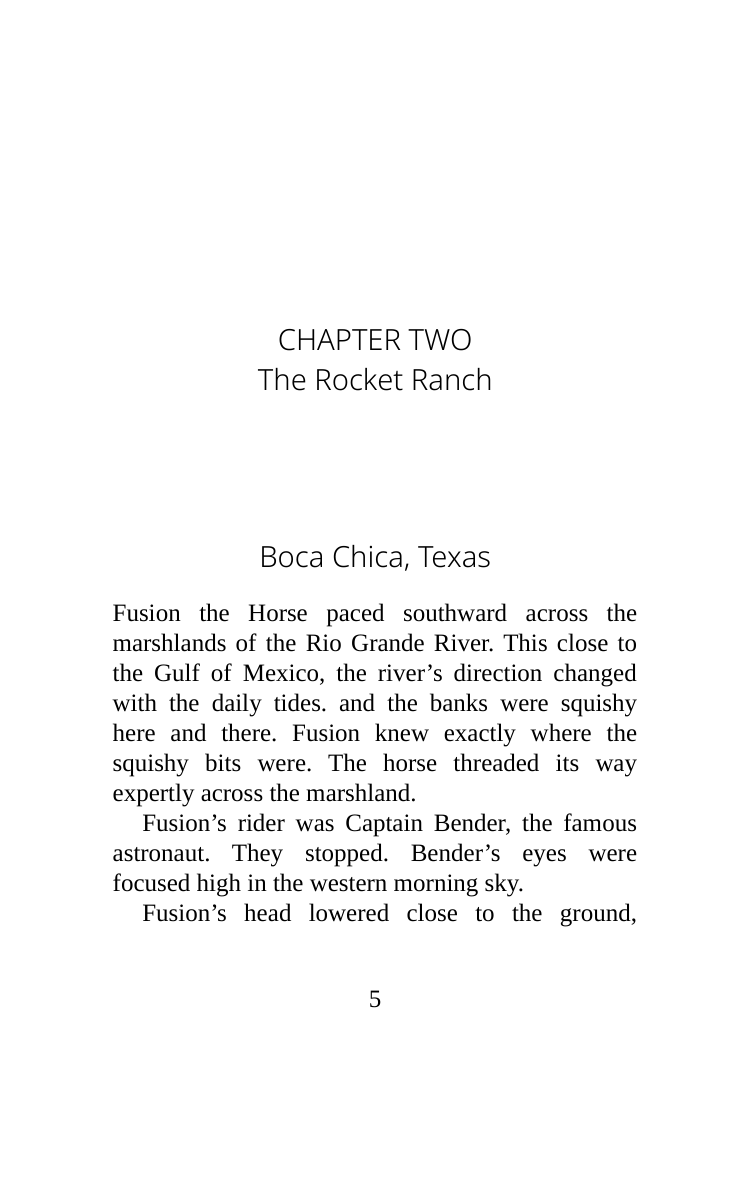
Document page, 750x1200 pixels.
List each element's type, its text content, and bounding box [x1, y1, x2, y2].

subtitle Boca Chica, Texas [112, 536, 637, 576]
text Fusion’s rider was Captain Bender, the famous astronaut. They stopped. Bender’s eyes were focused high in the western morning sky. [112, 807, 637, 897]
text Fusion’s head lowered close to the ground, [112, 897, 637, 927]
text Fusion the Horse paced southward across the marshlands of the Rio Grande River. This close to the Gulf of Mexico, the river’s direction changed with the daily tides. and the banks were squishy here and there. Fusion knew exactly where the squishy bits were. The horse threaded its way expertly across the marshland. [112, 597, 637, 807]
subtitle CHAPTER TWO The Rocket Ranch [112, 319, 637, 399]
